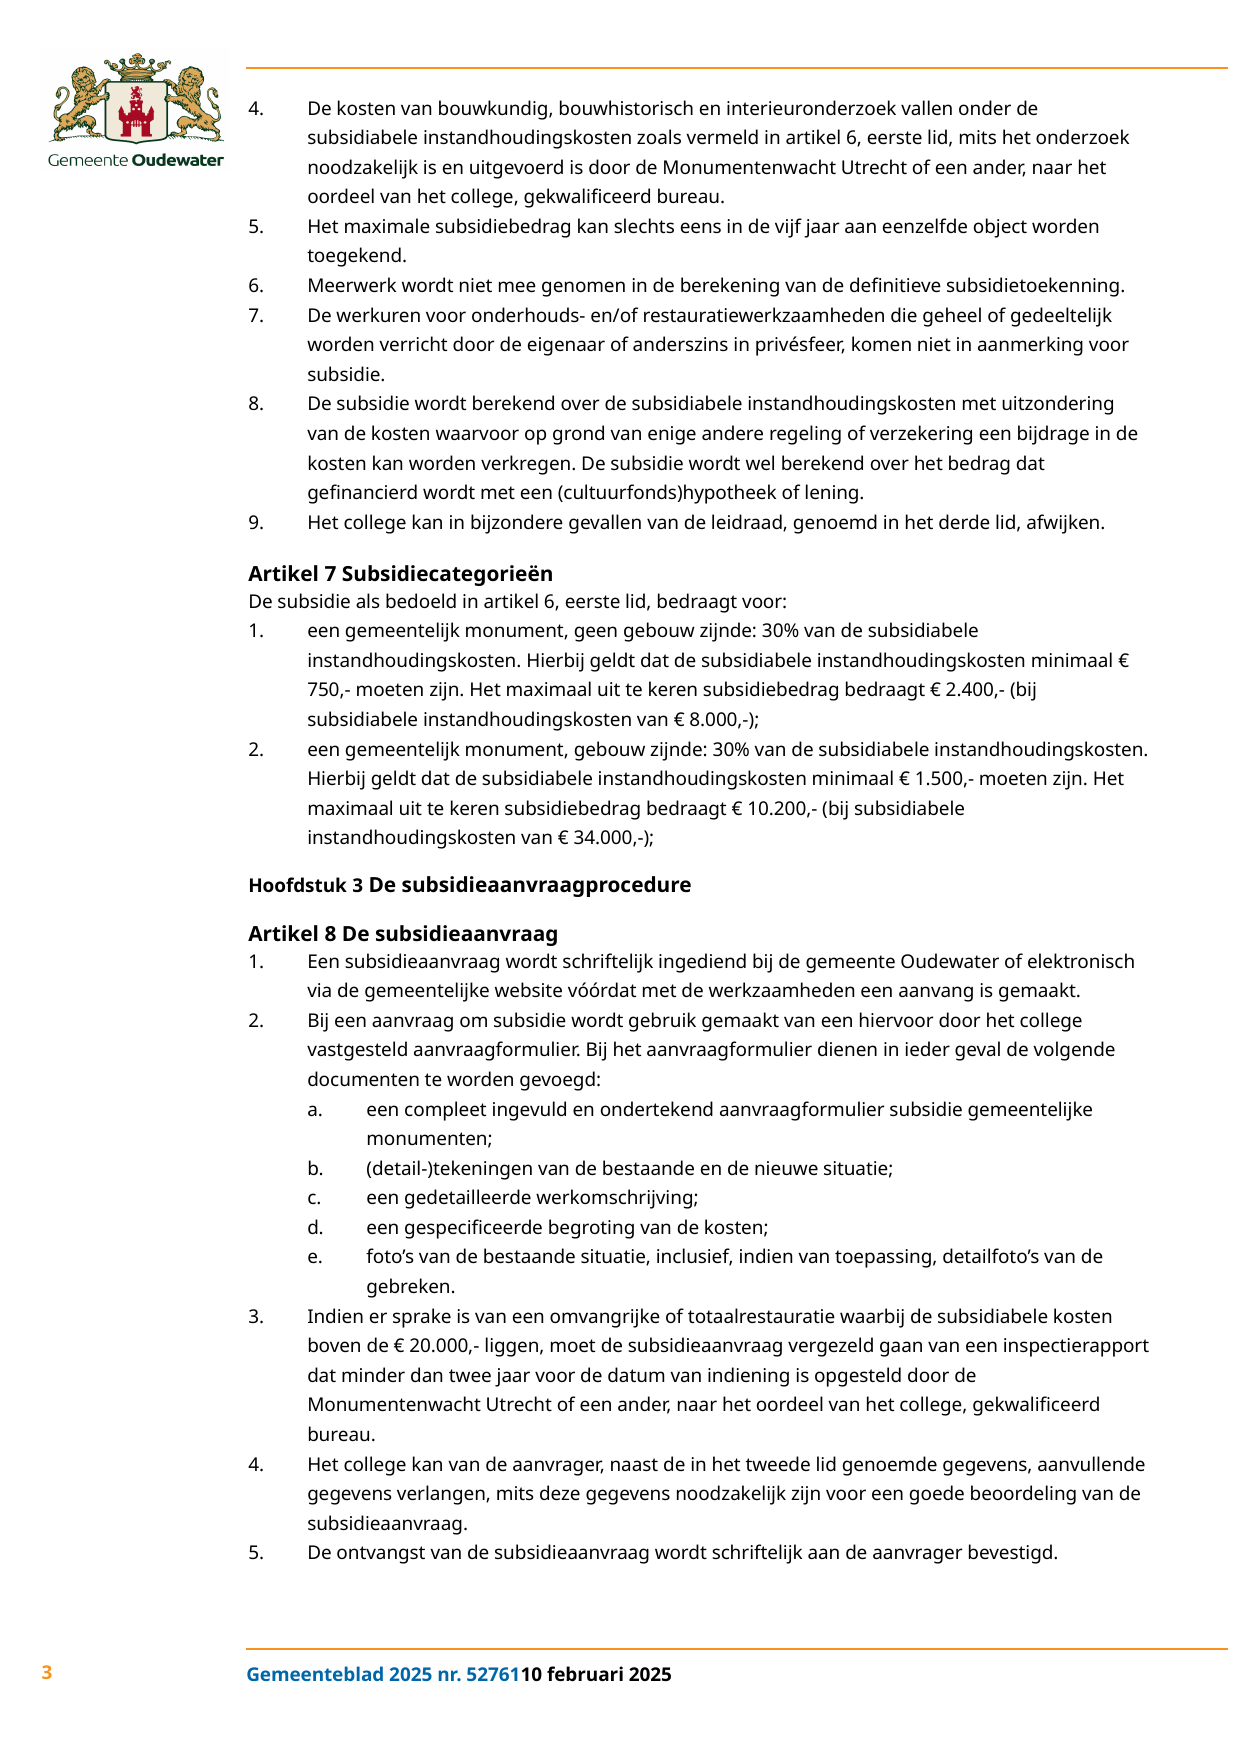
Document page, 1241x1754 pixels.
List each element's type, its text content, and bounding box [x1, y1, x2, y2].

list Meerwerk wordt niet mee genomen in de berekening van de definitieve subsidietoekenning. [248, 272, 1152, 298]
list een gemeentelijk monument, gebouw zijnde: 30% van de subsidiabele instandhoudingskosten. Hierbij geldt dat de subsidiabele instandhoudingskosten minimaal € 1.500,- moeten zijn. Het maximaal uit te keren subsidiebedrag bedraagt € 10.200,- (bij subsidiabele instandhoudingskosten van € 34.000,-); [248, 736, 1152, 850]
list De subsidie wordt berekend over de subsidiabele instandhoudingskosten met uitzondering van de kosten waarvoor op grond van enige andere regeling of verzekering een bijdrage in de kosten kan worden verkregen. De subsidie wordt wel berekend over het bedrag dat gefinancierd wordt met een (cultuurfonds)hypotheek of lening. [248, 391, 1152, 505]
text Artikel 8 De subsidieaanvraag [248, 919, 1152, 948]
list foto’s van de bestaande situatie, inclusief, indien van toepassing, detailfoto’s van de gebreken. [307, 1244, 1152, 1299]
list een gedetailleerde werkomschrijving; [307, 1184, 1152, 1210]
list Indien er sprake is van een omvangrijke of totaalrestauratie waarbij de subsidiabele kosten boven de € 20.000,- liggen, moet de subsidieaanvraag vergezeld gaan van een inspectierapport dat minder dan twee jaar voor de datum van indiening is opgesteld door de Monumentenwacht Utrecht of een ander, naar het oordeel van het college, gekwalificeerd bureau. [248, 1303, 1152, 1447]
text Artikel 7 Subsidiecategorieën [248, 559, 1152, 588]
list een gespecificeerde begroting van de kosten; [307, 1214, 1152, 1240]
list (detail-)tekeningen van de bestaande en de nieuwe situatie; [307, 1155, 1152, 1181]
list Het college kan in bijzondere gevallen van de leidraad, genoemd in het derde lid, afwijken. [248, 509, 1152, 535]
list Een subsidieaanvraag wordt schriftelijk ingediend bij de gemeente Oudewater of elektronisch via de gemeentelijke website vóórdat met de werkzaamheden een aanvang is gemaakt. [248, 948, 1152, 1003]
list De werkuren voor onderhouds- en/of restauratiewerkzaamheden die geheel of gedeeltelijk worden verricht door de eigenaar of anderszins in privésfeer, komen niet in aanmerking voor subsidie. [248, 302, 1152, 387]
picture [41, 47, 231, 172]
list De ontvangst van de subsidieaanvraag wordt schriftelijk aan de aanvrager bevestigd. [248, 1539, 1152, 1565]
list De kosten van bouwkundig, bouwhistorisch en interieuronderzoek vallen onder de subsidiabele instandhoudingskosten zoals vermeld in artikel 6, eerste lid, mits het onderzoek noodzakelijk is en uitgevoerd is door de Monumentenwacht Utrecht of een ander, naar het oordeel van het college, gekwalificeerd bureau. [248, 95, 1152, 209]
list Het college kan van de aanvrager, naast de in het tweede lid genoemde gegevens, aanvullende gegevens verlangen, mits deze gegevens noodzakelijk zijn voor een goede beoordeling van de subsidieaanvraag. [248, 1451, 1152, 1536]
text De subsidie als bedoeld in artikel 6, eerste lid, bedraagt voor: [248, 588, 1152, 613]
list een gemeentelijk monument, geen gebouw zijnde: 30% van de subsidiabele instandhoudingskosten. Hierbij geldt dat de subsidiabele instandhoudingskosten minimaal € 750,- moeten zijn. Het maximaal uit te keren subsidiebedrag bedraagt € 2.400,- (bij subsidiabele instandhoudingskosten van € 8.000,-); [248, 617, 1152, 732]
text Hoofdstuk 3 De subsidieaanvraagprocedure [248, 870, 1152, 898]
list Bij een aanvraag om subsidie wordt gebruik gemaakt van een hiervoor door het college vastgesteld aanvraagformulier. Bij het aanvraagformulier dienen in ieder geval de volgende documenten te worden gevoegd: [248, 1007, 1152, 1092]
list een compleet ingevuld en ondertekend aanvraagformulier subsidie gemeentelijke monumenten; [307, 1096, 1152, 1151]
list Het maximale subsidiebedrag kan slechts eens in de vijf jaar aan eenzelfde object worden toegekend. [248, 213, 1152, 268]
